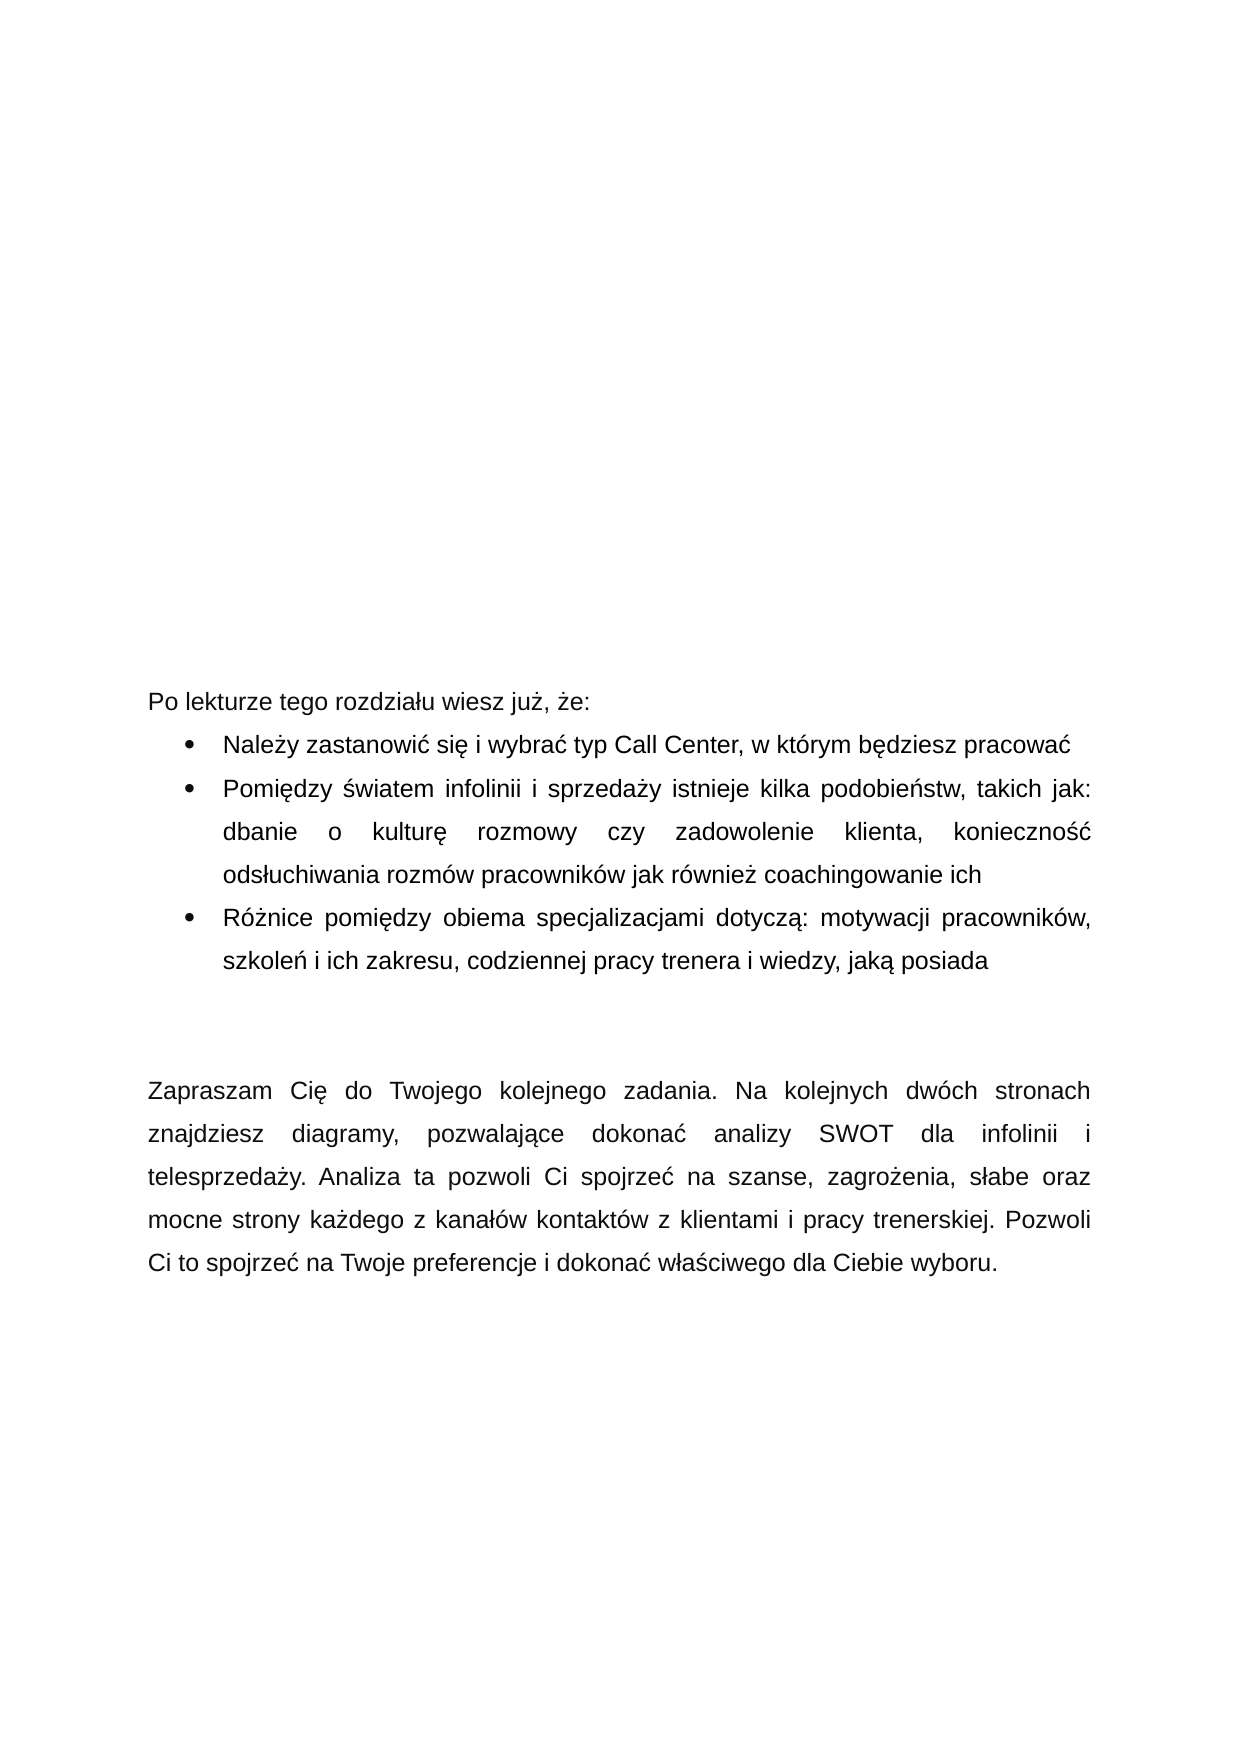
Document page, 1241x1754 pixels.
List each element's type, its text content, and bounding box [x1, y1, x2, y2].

text Po lekturze tego rozdziału wiesz już, że: [148, 687, 1092, 716]
text Zapraszam Cię do Twojego kolejnego zadania. Na kolejnych dwóch stronach znajdziesz diagramy, pozwalające dokonać analizy SWOT dla infolinii i telesprzedaży. Analiza ta pozwoli Ci spojrzeć na szanse, zagrożenia, słabe oraz mocne strony każdego z kanałów kontaktów z klientami i pracy trenerskiej. Pozwoli Ci to spojrzeć na Twoje preferencje i dokonać właściwego dla Ciebie wyboru. [148, 1076, 1092, 1277]
list Pomiędzy światem infolinii i sprzedaży istnieje kilka podobieństw, takich jak: dbanie o kulturę rozmowy czy zadowolenie klienta, konieczność odsłuchiwania rozmów pracowników jak również coachingowanie ich [185, 773, 1092, 889]
list Należy zastanowić się i wybrać typ Call Center, w którym będziesz pracować [185, 730, 1092, 759]
list Różnice pomiędzy obiema specjalizacjami dotyczą: motywacji pracowników, szkoleń i ich zakresu, codziennej pracy trenera i wiedzy, jaką posiada [185, 903, 1092, 975]
